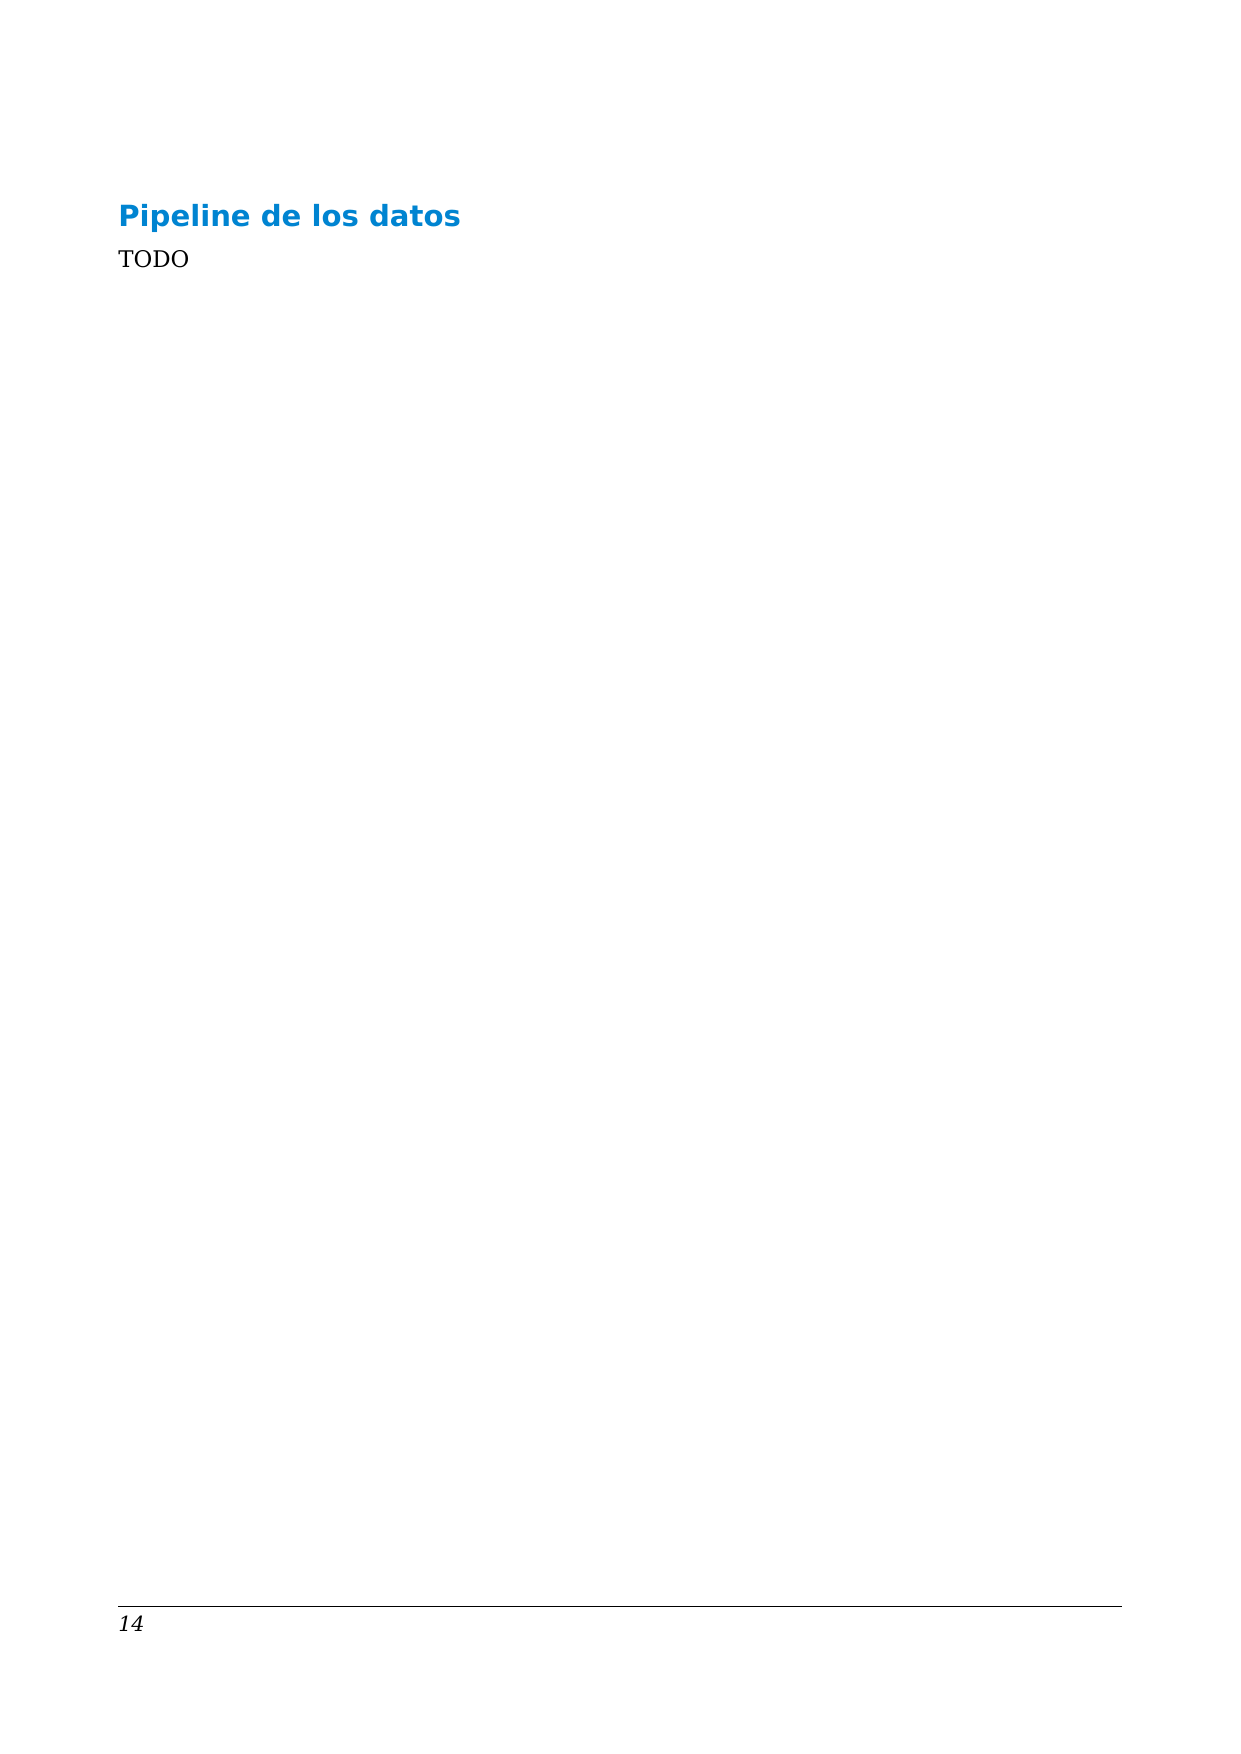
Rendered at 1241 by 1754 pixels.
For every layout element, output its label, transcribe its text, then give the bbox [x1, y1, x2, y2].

subtitle Pipeline de los datos [118, 200, 1122, 234]
text TODO [118, 246, 1122, 273]
